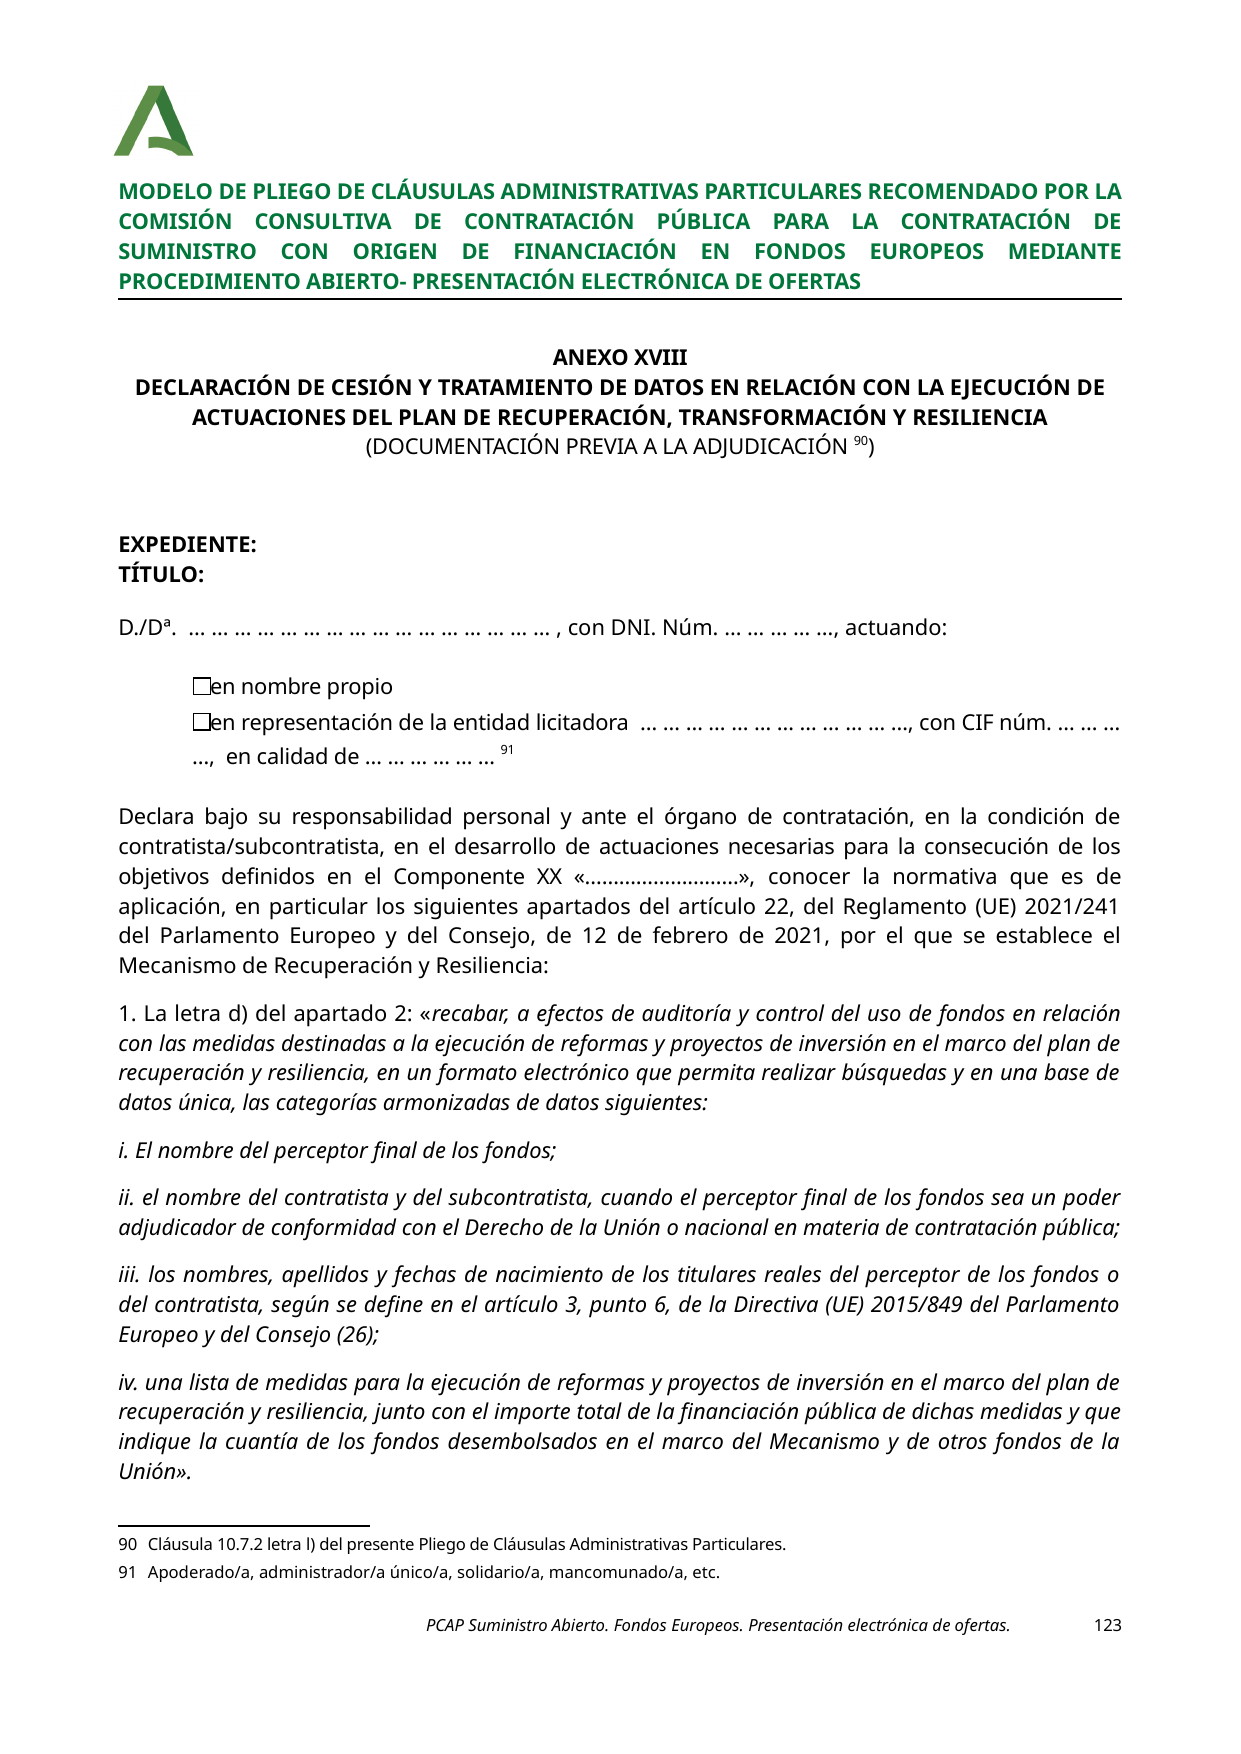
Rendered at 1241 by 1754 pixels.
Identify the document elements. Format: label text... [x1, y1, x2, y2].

text en representación de la entidad licitadora … … … … … … … … … … … …, con CIF núm. … … … …, en calidad de … … … … … … [192, 707, 1122, 771]
text Cláusula 10.7.2 letra l) del presente Pliego de Cláusulas Administrativas Particulares. [118, 1532, 1122, 1555]
text ANEXO XVIII [118, 342, 1122, 372]
text Apoderado/a, administrador/a único/a, solidario/a, mancomunado/a, etc. [118, 1561, 1122, 1584]
text (DOCUMENTACIÓN PREVIA A LA ADJUDICACIÓN ) [118, 431, 1122, 461]
text EXPEDIENTE: [118, 529, 1122, 559]
text D./Dª. … … … … … … … … … … … … … … … … , con DNI. Núm. … … … … …, actuando: [118, 612, 1122, 641]
text en nombre propio [192, 671, 1122, 701]
text iv. una lista de medidas para la ejecución de reformas y proyectos de inversión en el marco del plan de recuperación y resiliencia, junto con el importe total de la financiación pública de dichas medidas y que indique la cuantía de los fondos desembolsados en el marco del Mecanismo y de otros fondos de la Unión». [118, 1367, 1122, 1486]
text TÍTULO: [118, 559, 1122, 589]
text i. El nombre del perceptor final de los fondos; [118, 1135, 1122, 1164]
picture [109, 81, 198, 160]
text MODELO DE PLIEGO DE CLÁUSULAS ADMINISTRATIVAS PARTICULARES RECOMENDADO POR LA COMISIÓN CONSULTIVA DE CONTRATACIÓN PÚBLICA PARA LA CONTRATACIÓN DE SUMINISTRO CON ORIGEN DE FINANCIACIÓN EN FONDOS EUROPEOS MEDIANTE PROCEDIMIENTO ABIERTO- PRESENTACIÓN ELECTRÓNICA DE OFERTAS [118, 176, 1122, 298]
text ii. el nombre del contratista y del subcontratista, cuando el perceptor final de los fondos sea un poder adjudicador de conformidad con el Derecho de la Unión o nacional en materia de contratación pública; [118, 1182, 1122, 1242]
text DECLARACIÓN DE CESIÓN Y TRATAMIENTO DE DATOS EN RELACIÓN CON LA EJECUCIÓN DE ACTUACIONES DEL PLAN DE RECUPERACIÓN, TRANSFORMACIÓN Y RESILIENCIA [118, 372, 1122, 431]
text Declara bajo su responsabilidad personal y ante el órgano de contratación, en la condición de contratista/subcontratista, en el desarrollo de actuaciones necesarias para la consecución de los objetivos definidos en el Componente XX «………………………», conocer la normativa que es de aplicación, en particular los siguientes apartados del artículo 22, del Reglamento (UE) 2021/241 del Parlamento Europeo y del Consejo, de 12 de febrero de 2021, por el que se establece el Mecanismo de Recuperación y Resiliencia: [118, 801, 1122, 980]
text iii. los nombres, apellidos y fechas de nacimiento de los titulares reales del perceptor de los fondos o del contratista, según se define en el artículo 3, punto 6, de la Directiva (UE) 2015/849 del Parlamento Europeo y del Consejo (26); [118, 1259, 1122, 1349]
text 1. La letra d) del apartado 2: «recabar, a efectos de auditoría y control del uso de fondos en relación con las medidas destinadas a la ejecución de reformas y proyectos de inversión en el marco del plan de recuperación y resiliencia, en un formato electrónico que permita realizar búsquedas y en una base de datos única, las categorías armonizadas de datos siguientes: [118, 998, 1122, 1117]
